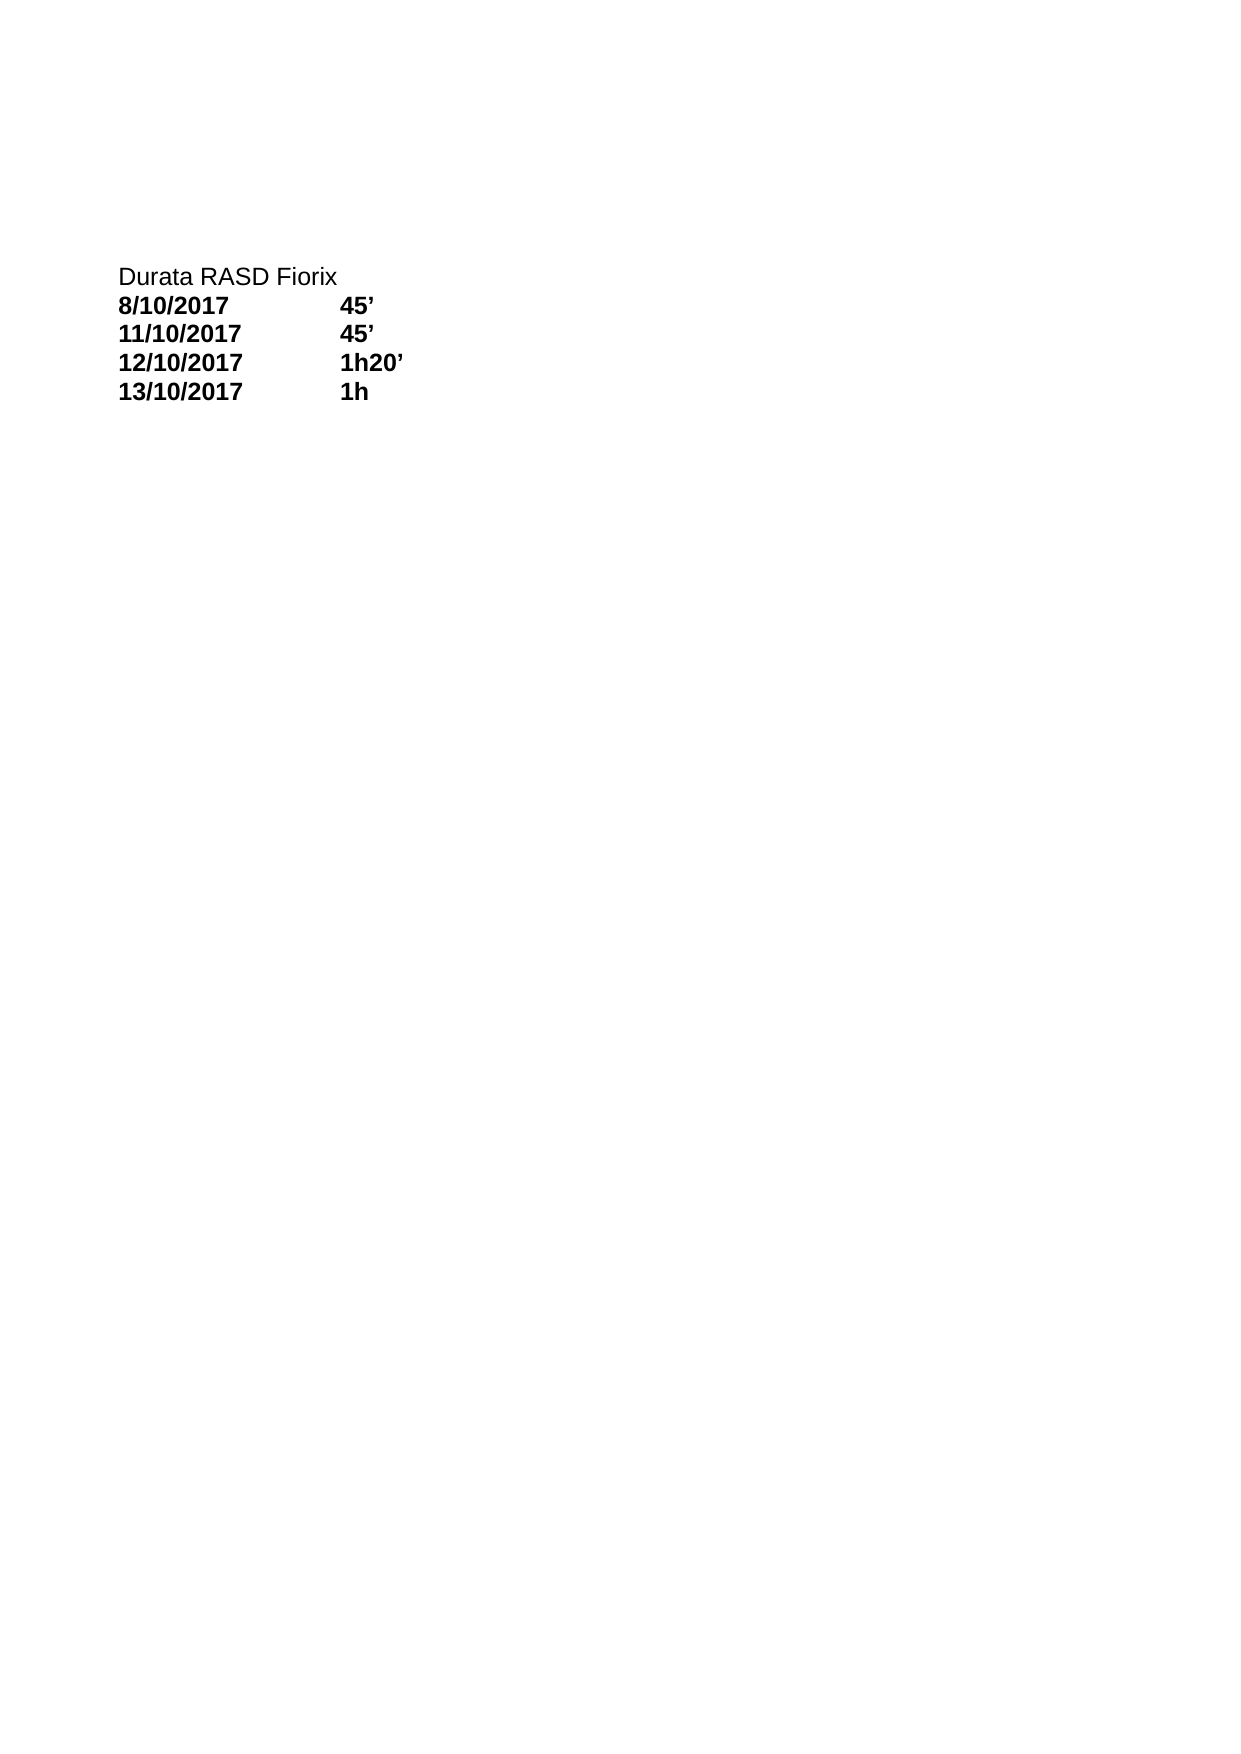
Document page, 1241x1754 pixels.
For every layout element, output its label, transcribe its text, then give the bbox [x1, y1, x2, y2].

text Durata RASD Fiorix [118, 262, 1122, 291]
text 12/10/2017 1h20’ [118, 348, 1122, 377]
text 8/10/2017 45’ [118, 291, 1122, 319]
text 11/10/2017 45’ [118, 319, 1122, 348]
text 13/10/2017 1h [118, 377, 1122, 406]
